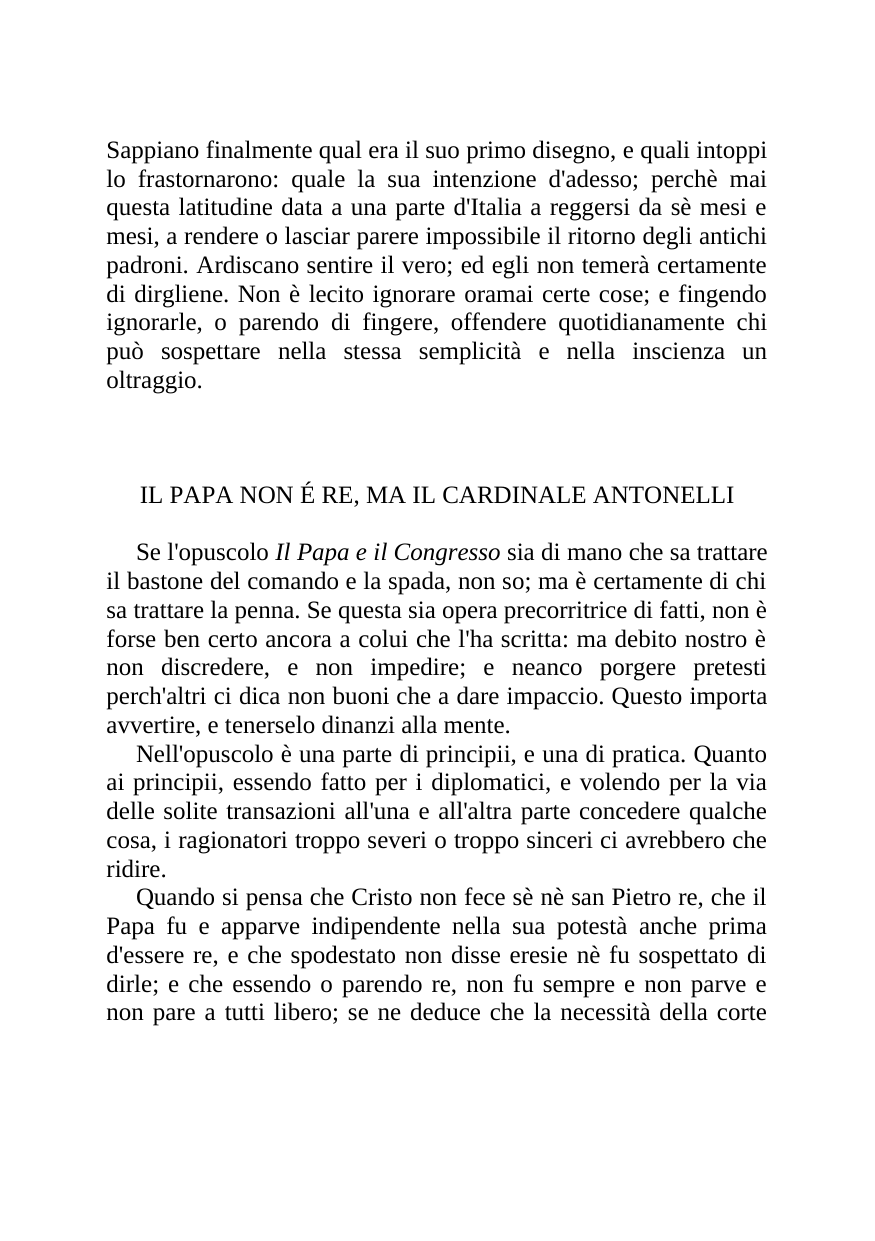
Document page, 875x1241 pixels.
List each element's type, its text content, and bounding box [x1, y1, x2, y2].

text Nell'opuscolo è una parte di principii, e una di pratica. Quanto ai principii, essendo fatto per i diplomatici, e volendo per la via delle solite transazioni all'una e all'altra parte concedere qualche cosa, i ragionatori troppo severi o troppo sinceri ci avrebbero che ridire. [106, 739, 768, 882]
text Quando si pensa che Cristo non fece sè nè san Pietro re, che il Papa fu e apparve indipendente nella sua potestà anche prima d'essere re, e che spodestato non disse eresie nè fu sospettato di dirle; e che essendo o parendo re, non fu sempre e non parve e non pare a tutti libero; se ne deduce che la necessità della corte [106, 882, 768, 1026]
text IL PAPA NON É RE, MA IL CARDINALE ANTONELLI [106, 480, 768, 509]
text Sappiano finalmente qual era il suo primo disegno, e quali intoppi lo frastornarono: quale la sua intenzione d'adesso; perchè mai questa latitudine data a una parte d'Italia a reggersi da sè mesi e mesi, a rendere o lasciar parere impossibile il ritorno degli antichi padroni. Ardiscano sentire il vero; ed egli non temerà certamente di dirgliene. Non è lecito ignorare oramai certe cose; e fingendo ignorarle, o parendo di fingere, offendere quotidianamente chi può sospettare nella stessa semplicità e nella inscienza un oltraggio. [106, 135, 768, 394]
text Se l'opuscolo Il Papa e il Congresso sia di mano che sa trattare il bastone del comando e la spada, non so; ma è certamente di chi sa trattare la penna. Se questa sia opera precorritrice di fatti, non è forse ben certo ancora a colui che l'ha scritta: ma debito nostro è non discredere, e non impedire; e neanco porgere pretesti perch'altri ci dica non buoni che a dare impaccio. Questo importa avvertire, e tenerselo dinanzi alla mente. [106, 537, 768, 739]
